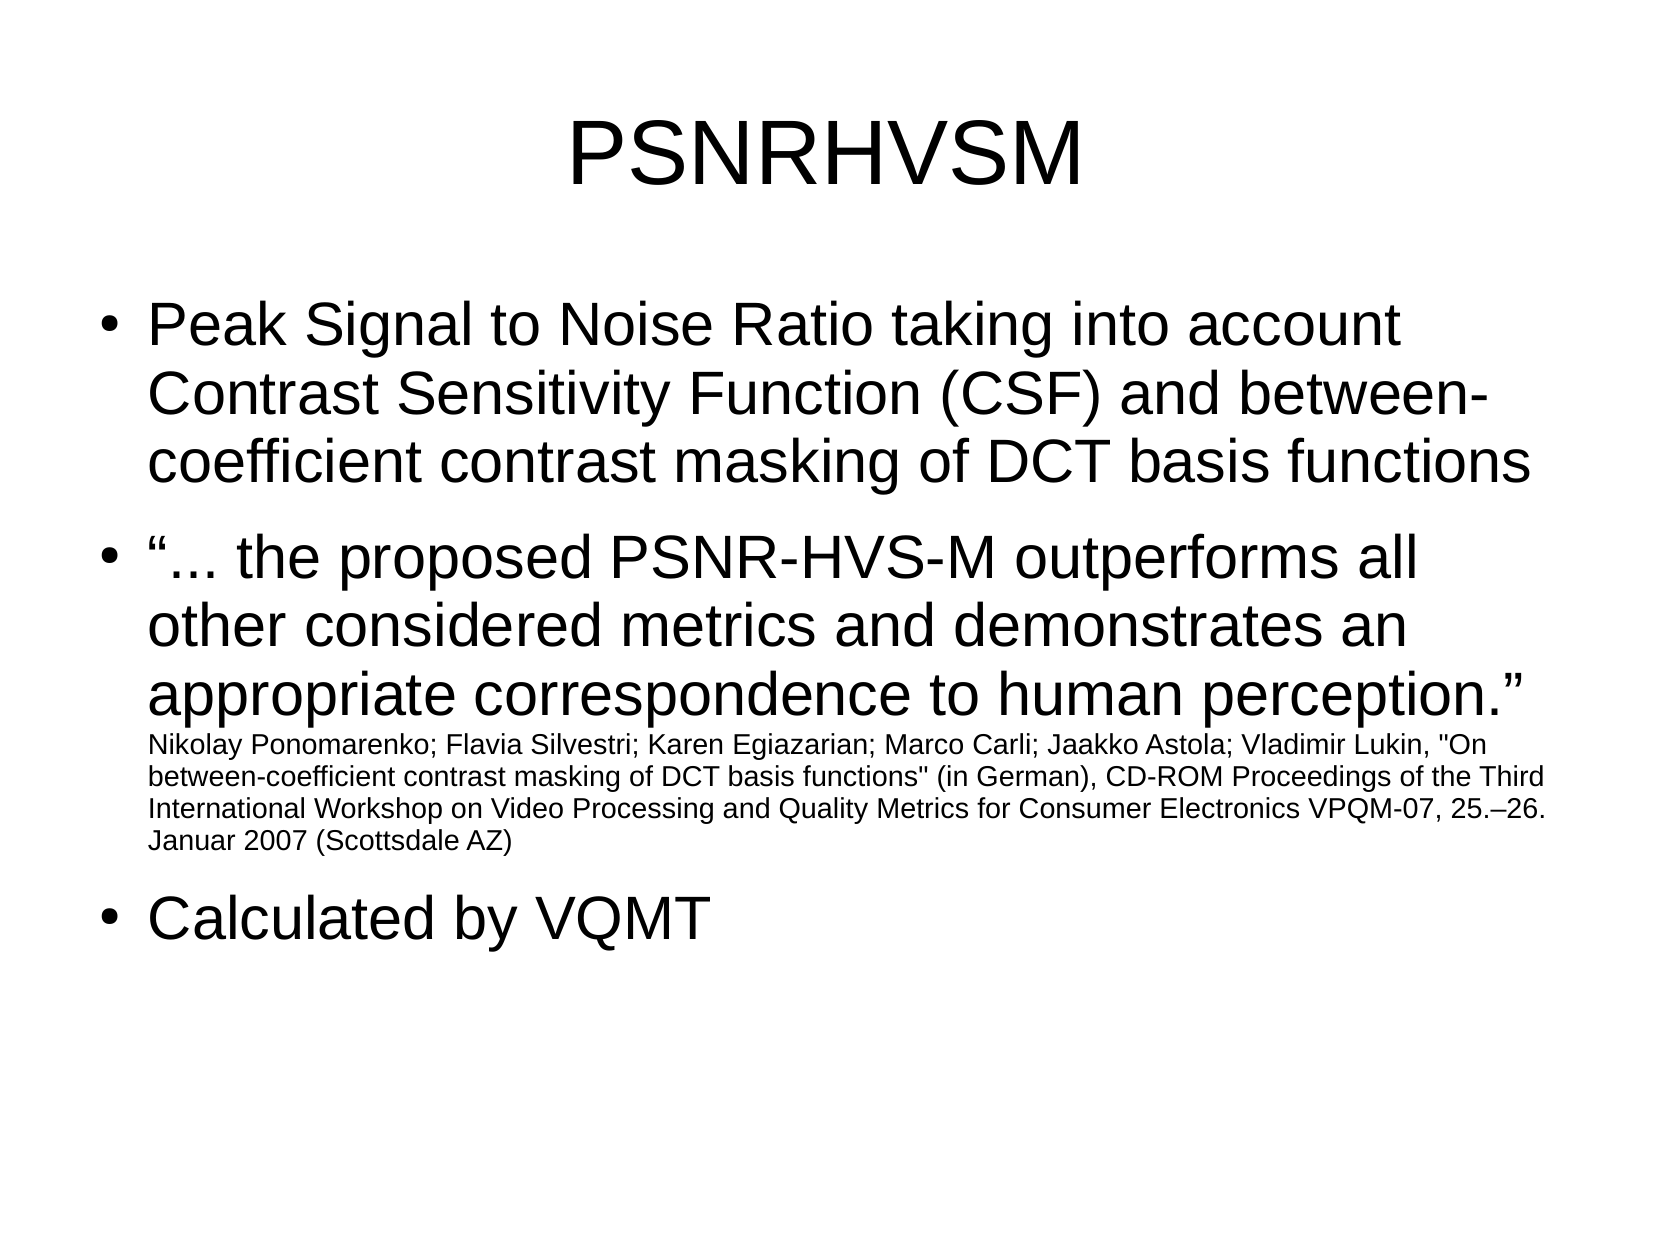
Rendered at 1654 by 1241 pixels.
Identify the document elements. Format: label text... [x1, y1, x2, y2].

title PSNRHVSM [82, 49, 1571, 257]
list Peak Signal to Noise Ratio taking into account Contrast Sensitivity Function (CSF) and between-coefficient contrast masking of DCT basis functions “... the proposed PSNR-HVS-M outperforms all other considered metrics and demonstrates an appropriate correspondence to human perception.” Nikolay Ponomarenko; Flavia Silvestri; Karen Egiazarian; Marco Carli; Jaakko Astola; Vladimir Lukin, "On between-coefficient contrast masking of DCT basis functions" (in German), CD-ROM Proceedings of the Third International Workshop on Video Processing and Quality Metrics for Consumer Electronics VPQM-07, 25.–26. Januar 2007 (Scottsdale AZ) Calculated by VQMT [82, 290, 1571, 1010]
